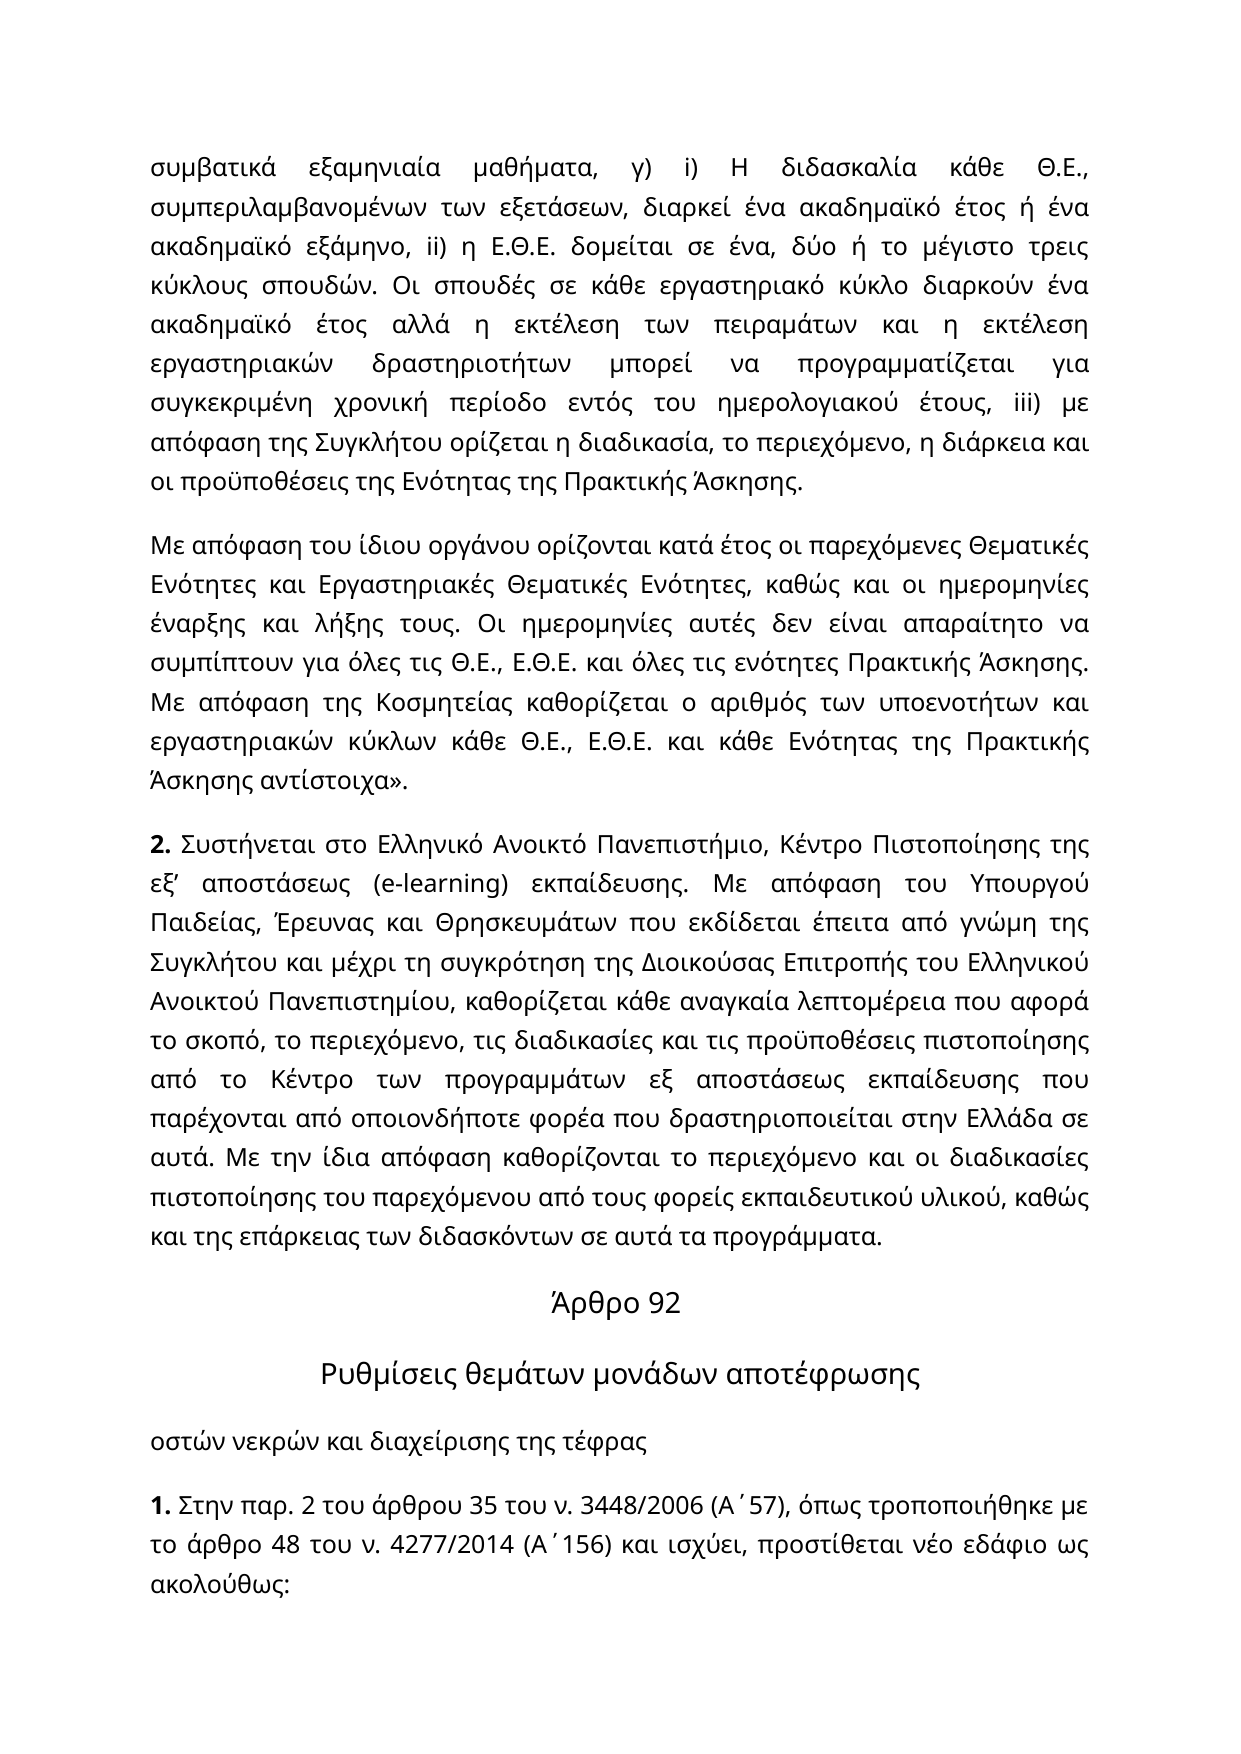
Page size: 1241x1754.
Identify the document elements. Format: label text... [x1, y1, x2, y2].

text οστών νεκρών και διαχείρισης της τέφρας [150, 1424, 1090, 1458]
text συμβατικά εξαμηνιαία μαθήματα, γ) i) Η διδασκαλία κάθε Θ.Ε., συμπεριλαμβανομένων των εξετάσεων, διαρκεί ένα ακαδημαϊκό έτος ή ένα ακαδημαϊκό εξάμηνο, ii) η Ε.Θ.Ε. δομείται σε ένα, δύο ή το μέγιστο τρεις κύκλους σπουδών. Οι σπουδές σε κάθε εργαστηριακό κύκλο διαρκούν ένα ακαδημαϊκό έτος αλλά η εκτέλεση των πειραμάτων και η εκτέλεση εργαστηριακών δραστηριοτήτων μπορεί να προγραμματίζεται για συγκεκριμένη χρονική περίοδο εντός του ημερολογιακού έτους, iii) με απόφαση της Συγκλήτου ορίζεται η διαδικασία, το περιεχόμενο, η διάρκεια και οι προϋποθέσεις της Ενότητας της Πρακτικής Άσκησης. [150, 150, 1090, 497]
text 1. Στην παρ. 2 του άρθρου 35 του ν. 3448/2006 (Α΄57), όπως τροποποιήθηκε με το άρθρο 48 του ν. 4277/2014 (Α΄156) και ισχύει, προστίθεται νέο εδάφιο ως ακολούθως: [150, 1488, 1090, 1600]
subtitle Ρυθμίσεις θεμάτων μονάδων αποτέφρωσης [150, 1353, 1090, 1393]
text Με απόφαση του ίδιου οργάνου ορίζονται κατά έτος οι παρεχόμενες Θεματικές Ενότητες και Εργαστηριακές Θεματικές Ενότητες, καθώς και οι ημερομηνίες έναρξης και λήξης τους. Οι ημερομηνίες αυτές δεν είναι απαραίτητο να συμπίπτουν για όλες τις Θ.Ε., Ε.Θ.Ε. και όλες τις ενότητες Πρακτικής Άσκησης. Με απόφαση της Κοσμητείας καθορίζεται ο αριθμός των υποενοτήτων και εργαστηριακών κύκλων κάθε Θ.Ε., Ε.Θ.Ε. και κάθε Ενότητας της Πρακτικής Άσκησης αντίστοιχα». [150, 527, 1090, 797]
subtitle Άρθρο 92 [150, 1282, 1090, 1322]
text 2. Συστήνεται στο Ελληνικό Ανοικτό Πανεπιστήμιο, Κέντρο Πιστοποίησης της εξ’ αποστάσεως (e-learning) εκπαίδευσης. Με απόφαση του Υπουργού Παιδείας, Έρευνας και Θρησκευμάτων που εκδίδεται έπειτα από γνώμη της Συγκλήτου και μέχρι τη συγκρότηση της Διοικούσας Επιτροπής του Ελληνικού Ανοικτού Πανεπιστημίου, καθορίζεται κάθε αναγκαία λεπτομέρεια που αφορά το σκοπό, το περιεχόμενο, τις διαδικασίες και τις προϋποθέσεις πιστοποίησης από το Κέντρο των προγραμμάτων εξ αποστάσεως εκπαίδευσης που παρέχονται από οποιονδήποτε φορέα που δραστηριοποιείται στην Ελλάδα σε αυτά. Με την ίδια απόφαση καθορίζονται το περιεχόμενο και οι διαδικασίες πιστοποίησης του παρεχόμενου από τους φορείς εκπαιδευτικού υλικού, καθώς και της επάρκειας των διδασκόντων σε αυτά τα προγράμματα. [150, 827, 1090, 1252]
